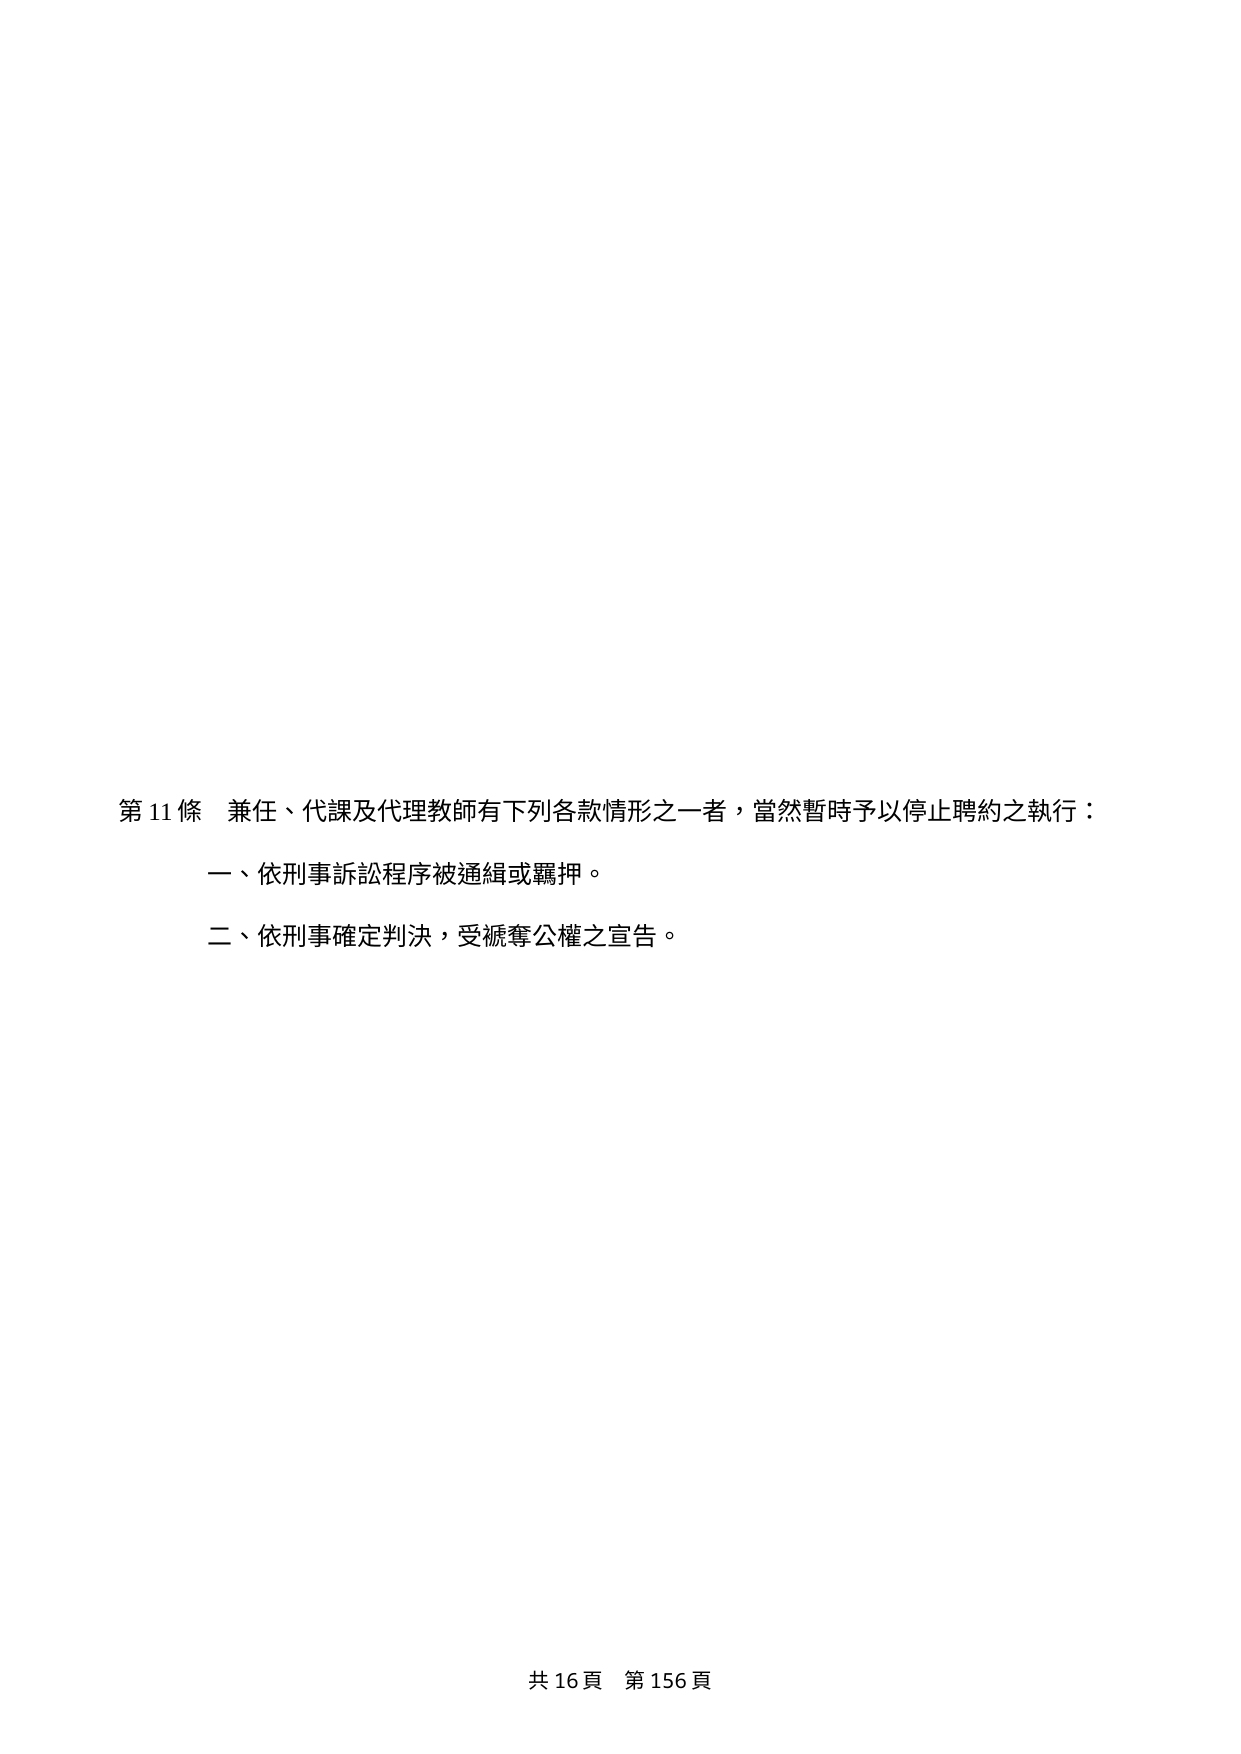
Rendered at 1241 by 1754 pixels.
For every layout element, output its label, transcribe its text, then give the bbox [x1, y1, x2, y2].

text 第11條 兼任、代課及代理教師有下列各款情形之一者，當然暫時予以停止聘約之執行： [118, 768, 1122, 831]
text 二、依刑事確定判決，受褫奪公權之宣告。 [207, 893, 1122, 956]
text 一、依刑事訴訟程序被通緝或羈押。 [207, 831, 1122, 893]
